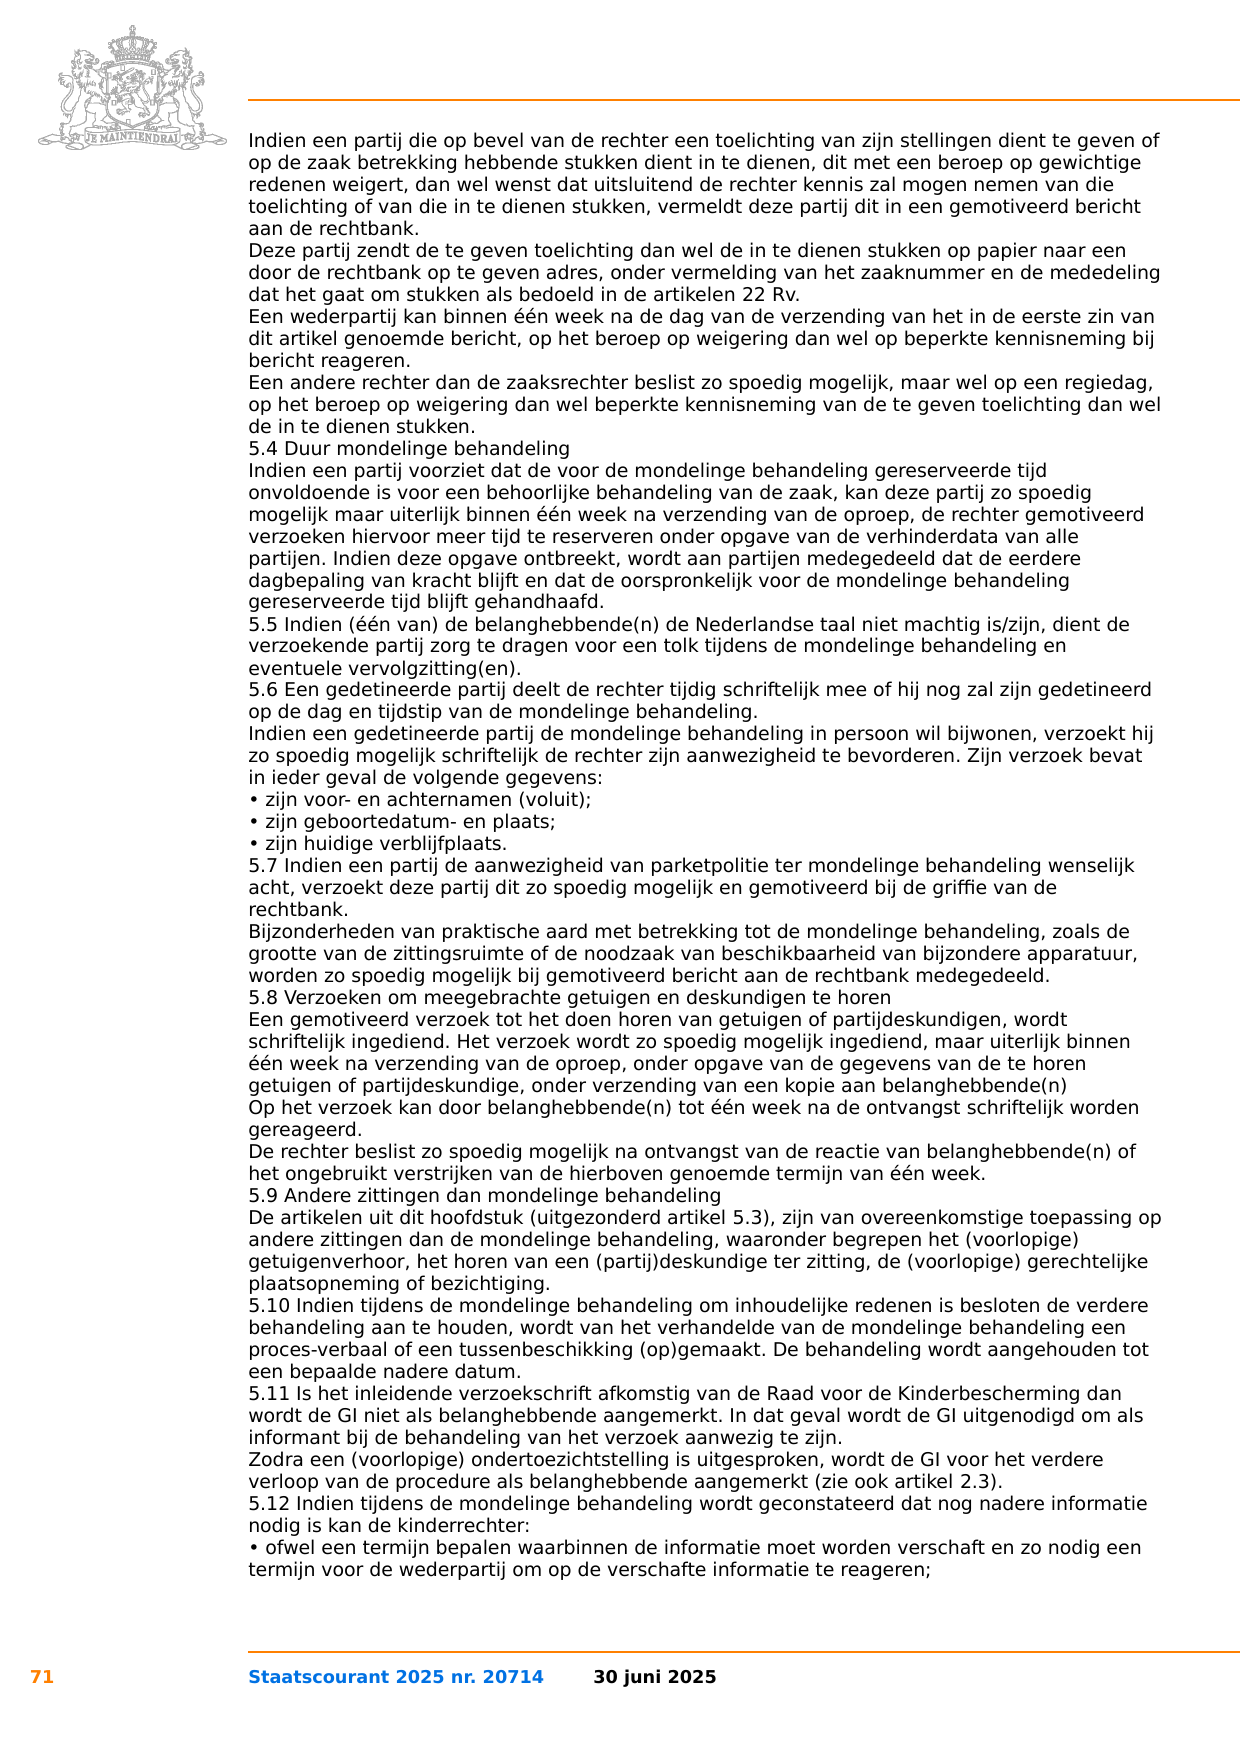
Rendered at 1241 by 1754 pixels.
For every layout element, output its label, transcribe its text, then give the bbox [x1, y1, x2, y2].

text 5.8 Verzoeken om meegebrachte getuigen en deskundigen te horen [248, 987, 1163, 1009]
text Indien een gedetineerde partij de mondelinge behandeling in persoon wil bijwonen, verzoekt hij zo spoedig mogelijk schriftelijk de rechter zijn aanwezigheid te bevorderen. Zijn verzoek bevat in ieder geval de volgende gegevens: [248, 723, 1163, 789]
text De artikelen uit dit hoofdstuk (uitgezonderd artikel 5.3), zijn van overeenkomstige toepassing op andere zittingen dan de mondelinge behandeling, waaronder begrepen het (voorlopige) getuigenverhoor, het horen van een (partij)deskundige ter zitting, de (voorlopige) gerechtelijke plaatsopneming of bezichtiging. [248, 1207, 1163, 1295]
text • zijn voor- en achternamen (voluit); [248, 789, 1163, 811]
text 5.4 Duur mondelinge behandeling [248, 438, 1163, 459]
text 5.6 Een gedetineerde partij deelt de rechter tijdig schriftelijk mee of hij nog zal zijn gedetineerd op de dag en tijdstip van de mondelinge behandeling. [248, 679, 1163, 723]
text 5.11 Is het inleidende verzoekschrift afkomstig van de Raad voor de Kinderbescherming dan wordt de GI niet als belanghebbende aangemerkt. In dat geval wordt de GI uitgenodigd om als informant bij de behandeling van het verzoek aanwezig te zijn. [248, 1383, 1163, 1449]
text • zijn geboortedatum- en plaats; [248, 811, 1163, 833]
text 5.9 Andere zittingen dan mondelinge behandeling [248, 1185, 1163, 1207]
text Indien een partij voorziet dat de voor de mondelinge behandeling gereserveerde tijd onvoldoende is voor een behoorlijke behandeling van de zaak, kan deze partij zo spoedig mogelijk maar uiterlijk binnen één week na verzending van de oproep, de rechter gemotiveerd verzoeken hiervoor meer tijd te reserveren onder opgave van de verhinderdata van alle partijen. Indien deze opgave ontbreekt, wordt aan partijen medegedeeld dat de eerdere dagbepaling van kracht blijft en dat de oorspronkelijk voor de mondelinge behandeling gereserveerde tijd blijft gehandhaafd. [248, 459, 1163, 613]
text 5.10 Indien tijdens de mondelinge behandeling om inhoudelijke redenen is besloten de verdere behandeling aan te houden, wordt van het verhandelde van de mondelinge behandeling een proces-verbaal of een tussenbeschikking (op)gemaakt. De behandeling wordt aangehouden tot een bepaalde nadere datum. [248, 1295, 1163, 1383]
text • ofwel een termijn bepalen waarbinnen de informatie moet worden verschaft en zo nodig een termijn voor de wederpartij om op de verschafte informatie te reageren; [248, 1537, 1163, 1581]
text Op het verzoek kan door belanghebbende(n) tot één week na de ontvangst schriftelijk worden gereageerd. [248, 1097, 1163, 1141]
text De rechter beslist zo spoedig mogelijk na ontvangst van de reactie van belanghebbende(n) of het ongebruikt verstrijken van de hierboven genoemde termijn van één week. [248, 1141, 1163, 1185]
text 5.12 Indien tijdens de mondelinge behandeling wordt geconstateerd dat nog nadere informatie nodig is kan de kinderrechter: [248, 1493, 1163, 1537]
text Een gemotiveerd verzoek tot het doen horen van getuigen of partijdeskundigen, wordt schriftelijk ingediend. Het verzoek wordt zo spoedig mogelijk ingediend, maar uiterlijk binnen één week na verzending van de oproep, onder opgave van de gegevens van de te horen getuigen of partijdeskundige, onder verzending van een kopie aan belanghebbende(n) [248, 1009, 1163, 1097]
text Zodra een (voorlopige) ondertoezichtstelling is uitgesproken, wordt de GI voor het verdere verloop van de procedure als belanghebbende aangemerkt (zie ook artikel 2.3). [248, 1449, 1163, 1493]
text • zijn huidige verblijfplaats. [248, 833, 1163, 855]
text Een wederpartij kan binnen één week na de dag van de verzending van het in de eerste zin van dit artikel genoemde bericht, op het beroep op weigering dan wel op beperkte kennisneming bij bericht reageren. [248, 306, 1163, 372]
text Bijzonderheden van praktische aard met betrekking tot de mondelinge behandeling, zoals de grootte van de zittingsruimte of de noodzaak van beschikbaarheid van bijzondere apparatuur, worden zo spoedig mogelijk bij gemotiveerd bericht aan de rechtbank medegedeeld. [248, 921, 1163, 987]
text Indien een partij die op bevel van de rechter een toelichting van zijn stellingen dient te geven of op de zaak betrekking hebbende stukken dient in te dienen, dit met een beroep op gewichtige redenen weigert, dan wel wenst dat uitsluitend de rechter kennis zal mogen nemen van die toelichting of van die in te dienen stukken, vermeldt deze partij dit in een gemotiveerd bericht aan de rechtbank. [248, 130, 1163, 240]
text Deze partij zendt de te geven toelichting dan wel de in te dienen stukken op papier naar een door de rechtbank op te geven adres, onder vermelding van het zaaknummer en de mededeling dat het gaat om stukken als bedoeld in de artikelen 22 Rv. [248, 240, 1163, 306]
text 5.5 Indien (één van) de belanghebbende(n) de Nederlandse taal niet machtig is/zijn, dient de verzoekende partij zorg te dragen voor een tolk tijdens de mondelinge behandeling en eventuele vervolgzitting(en). [248, 613, 1163, 679]
text Een andere rechter dan de zaaksrechter beslist zo spoedig mogelijk, maar wel op een regiedag, op het beroep op weigering dan wel beperkte kennisneming van de te geven toelichting dan wel de in te dienen stukken. [248, 372, 1163, 438]
text 5.7 Indien een partij de aanwezigheid van parketpolitie ter mondelinge behandeling wenselijk acht, verzoekt deze partij dit zo spoedig mogelijk en gemotiveerd bij de griffie van de rechtbank. [248, 855, 1163, 921]
picture [38, 25, 227, 150]
